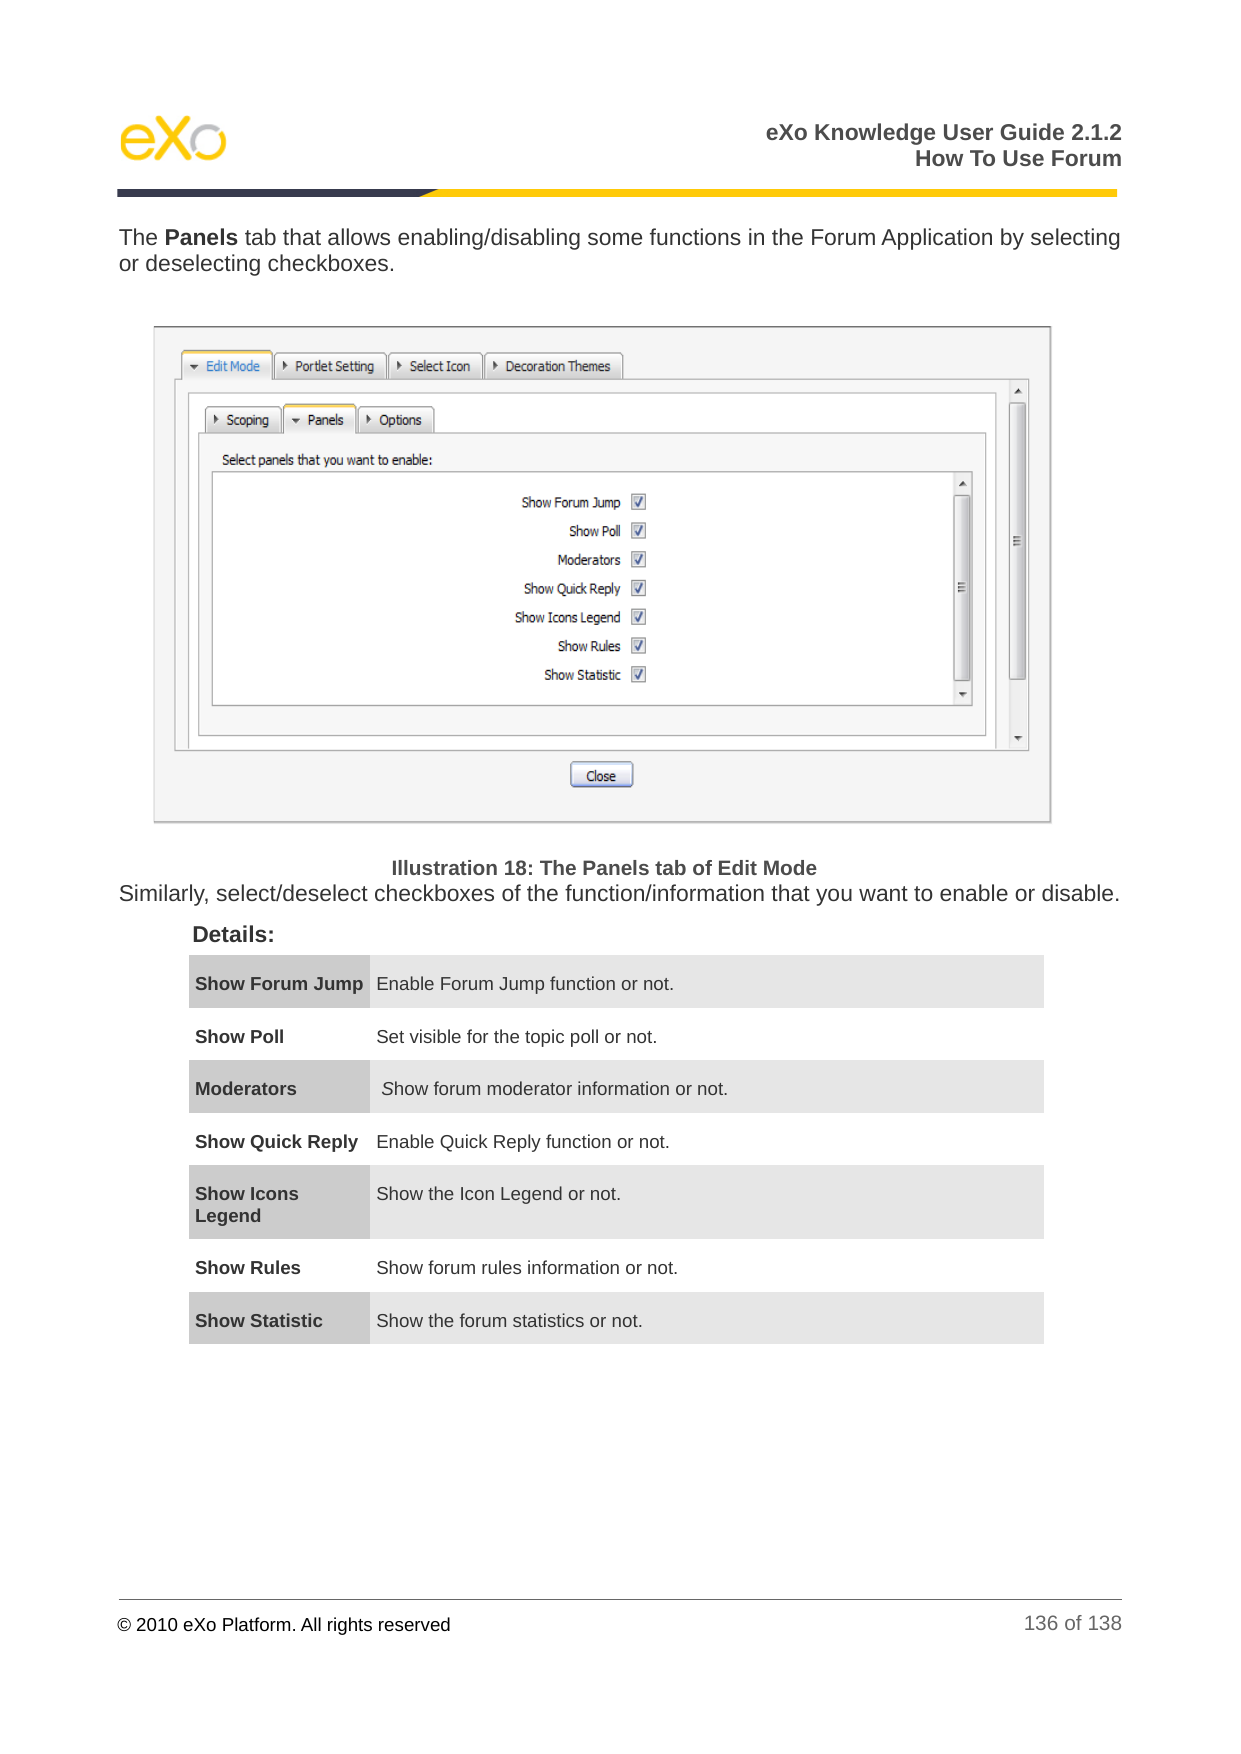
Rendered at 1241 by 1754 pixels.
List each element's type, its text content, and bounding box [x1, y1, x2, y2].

table_header Enable Forum Jump function or not. [370, 955, 1044, 1008]
table_cell Show forum rules information or not. [370, 1239, 1044, 1292]
picture [120, 115, 227, 161]
text Illustration 18: The Panels tab of Edit Mode [136, 825, 1073, 880]
table_cell Enable Quick Reply function or not. [370, 1113, 1044, 1165]
table_cell Show the forum statistics or not. [370, 1292, 1044, 1344]
table_header Show Forum Jump [189, 955, 370, 1008]
text The Panels tab that allows enabling/disabling some functions in the Forum Application by selecting or deselecting checkboxes. [118, 223, 1122, 276]
text Similarly, select/deselect checkboxes of the function/information that you want to enable or disable. [118, 291, 1122, 906]
table_cell Show forum moderator information or not. [370, 1060, 1044, 1113]
picture [153, 326, 1053, 825]
table_cell Show Poll [189, 1008, 370, 1060]
table_cell Show Rules [189, 1239, 370, 1292]
table_cell Show Quick Reply [189, 1113, 370, 1165]
table_cell Show the Icon Legend or not. [370, 1165, 1044, 1239]
table_cell Show Statistic [189, 1292, 370, 1344]
table_cell Show Icons Legend [189, 1165, 370, 1239]
text Details: [118, 921, 1122, 948]
table_cell Moderators [189, 1060, 370, 1113]
picture [117, 189, 1118, 197]
table_cell Set visible for the topic poll or not. [370, 1008, 1044, 1060]
